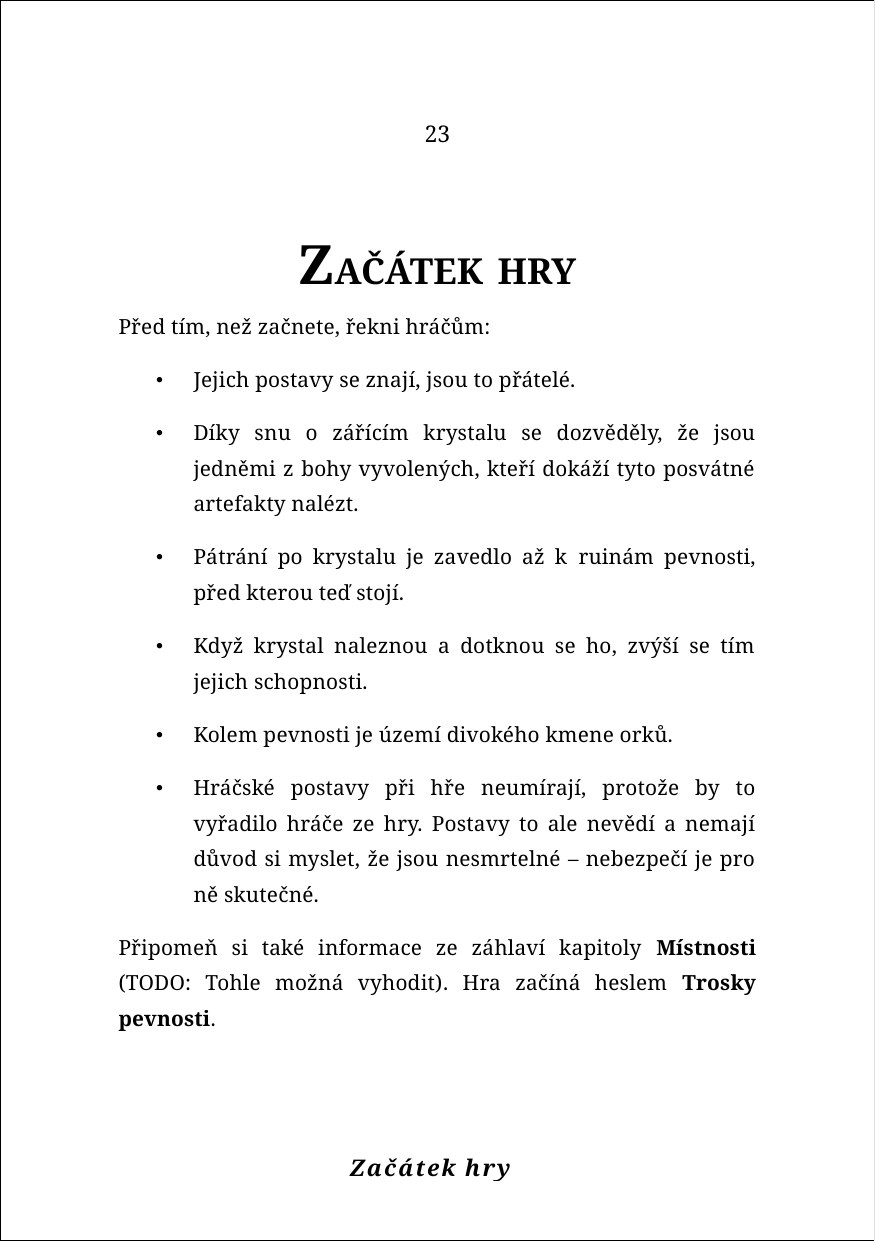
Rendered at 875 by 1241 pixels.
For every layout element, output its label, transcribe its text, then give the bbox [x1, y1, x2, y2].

list Hráčské postavy při hře neumírají, protože by to vyřadilo hráče ze hry. Postavy to ale nevědí a nemají důvod si myslet, že jsou nesmrtelné – nebezpečí je pro ně skutečné. [156, 773, 756, 908]
list Když krystal naleznou a dotknou se ho, zvýší se tím jejich schopnosti. [156, 631, 756, 695]
subtitle Začátek hry [118, 226, 756, 300]
list Díky snu o zářícím krystalu se dozvěděly, že jsou jedněmi z bohy vyvolených, kteří dokáží tyto posvátné artefakty nalézt. [156, 418, 756, 518]
text Připomeň si také informace ze záhlaví kapitoly Místnosti (TODO: Tohle možná vyhodit). Hra začíná heslem Trosky pevnosti. [118, 933, 756, 1032]
list Jejich postavy se znají, jsou to přátelé. [156, 365, 756, 393]
list Pátrání po krystalu je zavedlo až k⁠ ruinám pevnosti, před kterou teď stojí. [156, 542, 756, 606]
text Před tím, než začnete, řekni hráčům: [118, 312, 756, 340]
list Kolem pevnosti je území divokého kmene orků. [156, 720, 756, 748]
